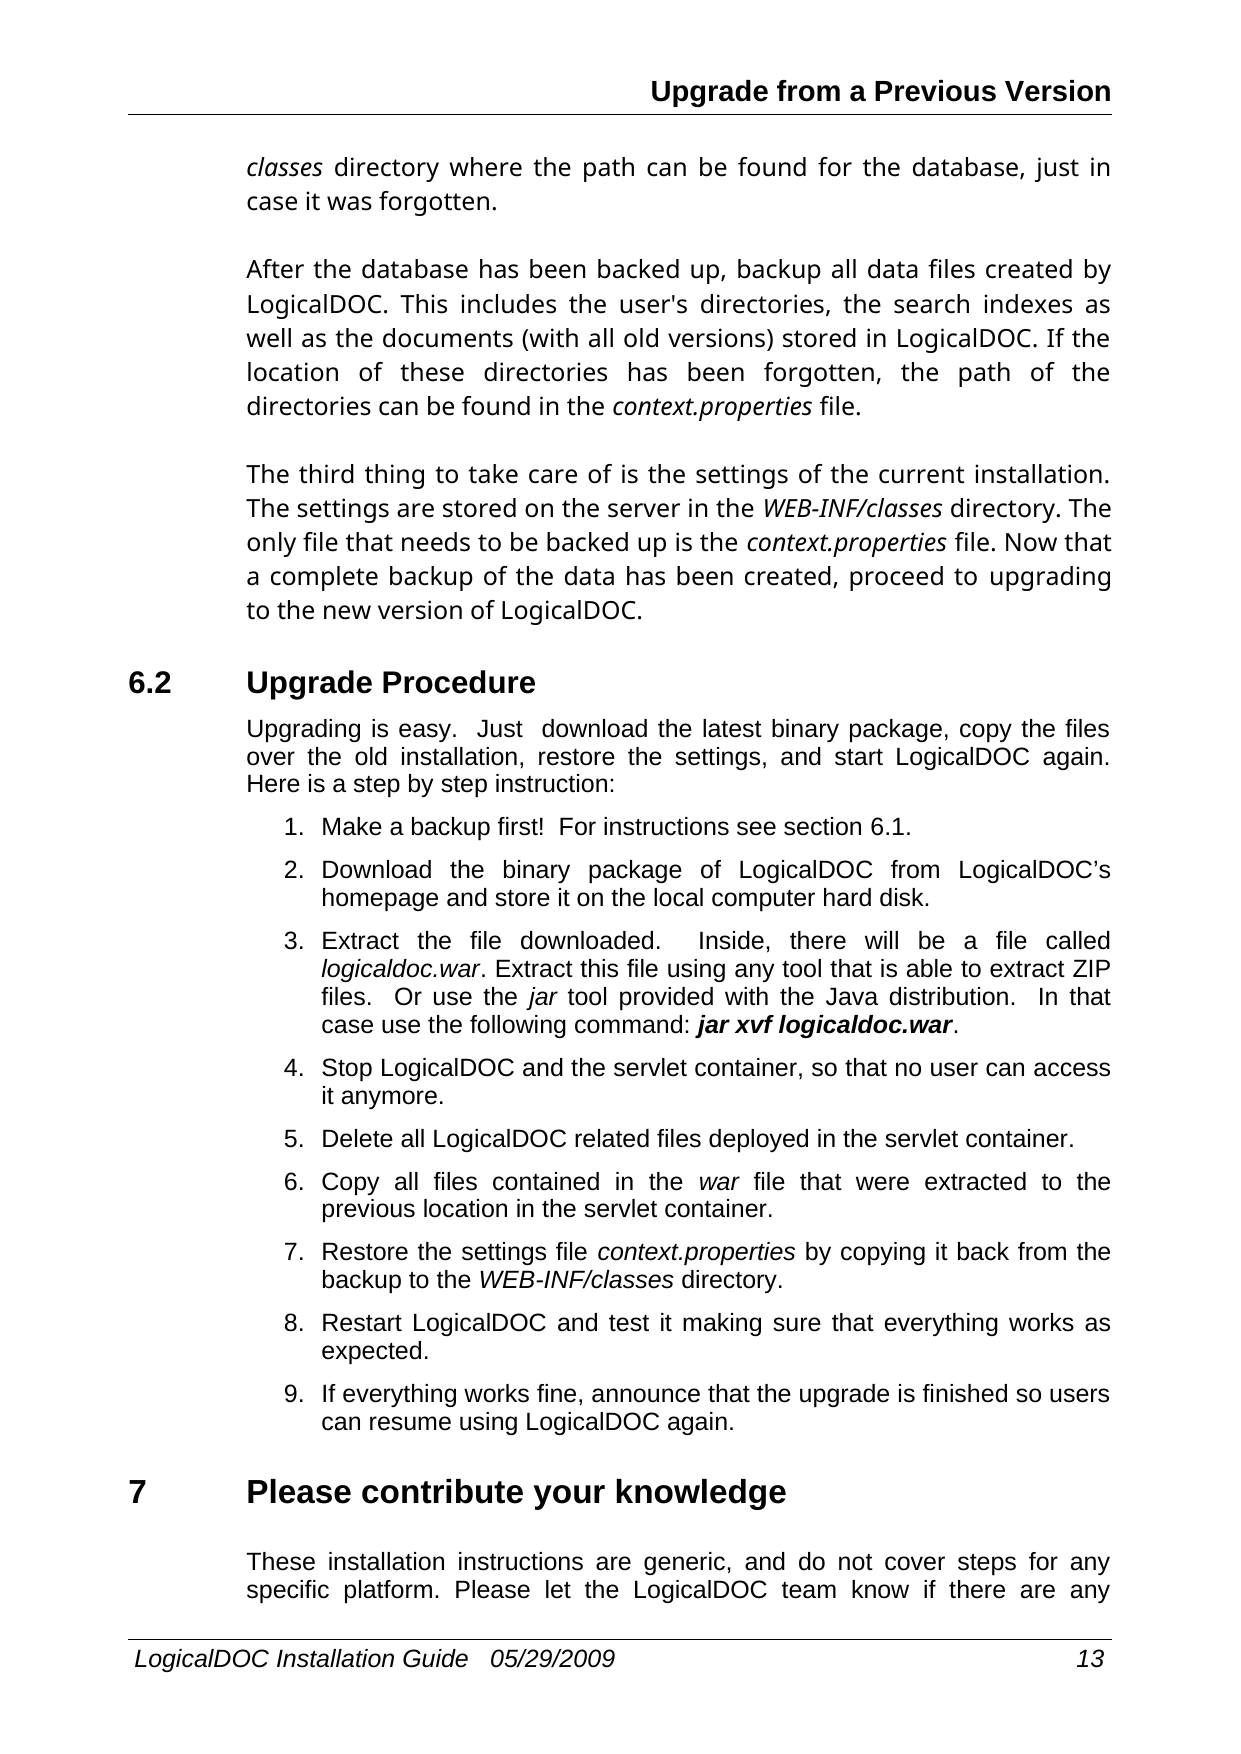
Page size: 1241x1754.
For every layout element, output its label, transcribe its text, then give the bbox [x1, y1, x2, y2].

list Download the binary package of LogicalDOC from LogicalDOC’s homepage and store it on the local computer hard disk. [284, 856, 1112, 912]
list Make a backup first! For instructions see section 6.1. [284, 813, 1112, 841]
text After the database has been backed up, backup all data files created by LogicalDOC. This includes the user's directories, the search indexes as well as the documents (with all old versions) stored in LogicalDOC. If the location of these directories has been forgotten, the path of the directories can be found in the context.properties file. [246, 252, 1112, 422]
list Restore the settings file context.properties by copying it back from the backup to the WEB-INF/classes directory. [284, 1238, 1112, 1294]
subtitle Upgrade Procedure [128, 665, 1112, 699]
list Extract the file downloaded. Inside, there will be a file called logicaldoc.war. Extract this file using any tool that is able to extract ZIP files. Or use the jar tool provided with the Java distribution. In that case use the following command: jar xvf logicaldoc.war. [284, 927, 1112, 1038]
text Upgrading is easy. Just download the latest binary package, copy the files over the old installation, restore the settings, and start LogicalDOC again. Here is a step by step instruction: [246, 714, 1112, 798]
list Delete all LogicalDOC related files deployed in the servlet container. [284, 1124, 1112, 1152]
list If everything works fine, announce that the upgrade is finished so users can resume using LogicalDOC again. [284, 1380, 1112, 1436]
text These installation instructions are generic, and do not cover steps for any specific platform. Please let the LogicalDOC team know if there are any [246, 1548, 1112, 1604]
subtitle Please contribute your knowledge [128, 1473, 1112, 1510]
list Restart LogicalDOC and test it making sure that everything works as expected. [284, 1309, 1112, 1365]
text classes directory where the path can be found for the database, just in case it was forgotten. [246, 150, 1112, 218]
list Copy all files contained in the war file that were extracted to the previous location in the servlet container. [284, 1167, 1112, 1223]
list Stop LogicalDOC and the servlet container, so that no user can access it anymore. [284, 1053, 1112, 1109]
text The third thing to take care of is the settings of the current installation. The settings are stored on the server in the WEB-INF/classes directory. The only file that needs to be backed up is the context.properties file. Now that a complete backup of the data has been created, proceed to upgrading to the new version of LogicalDOC. [246, 457, 1112, 627]
